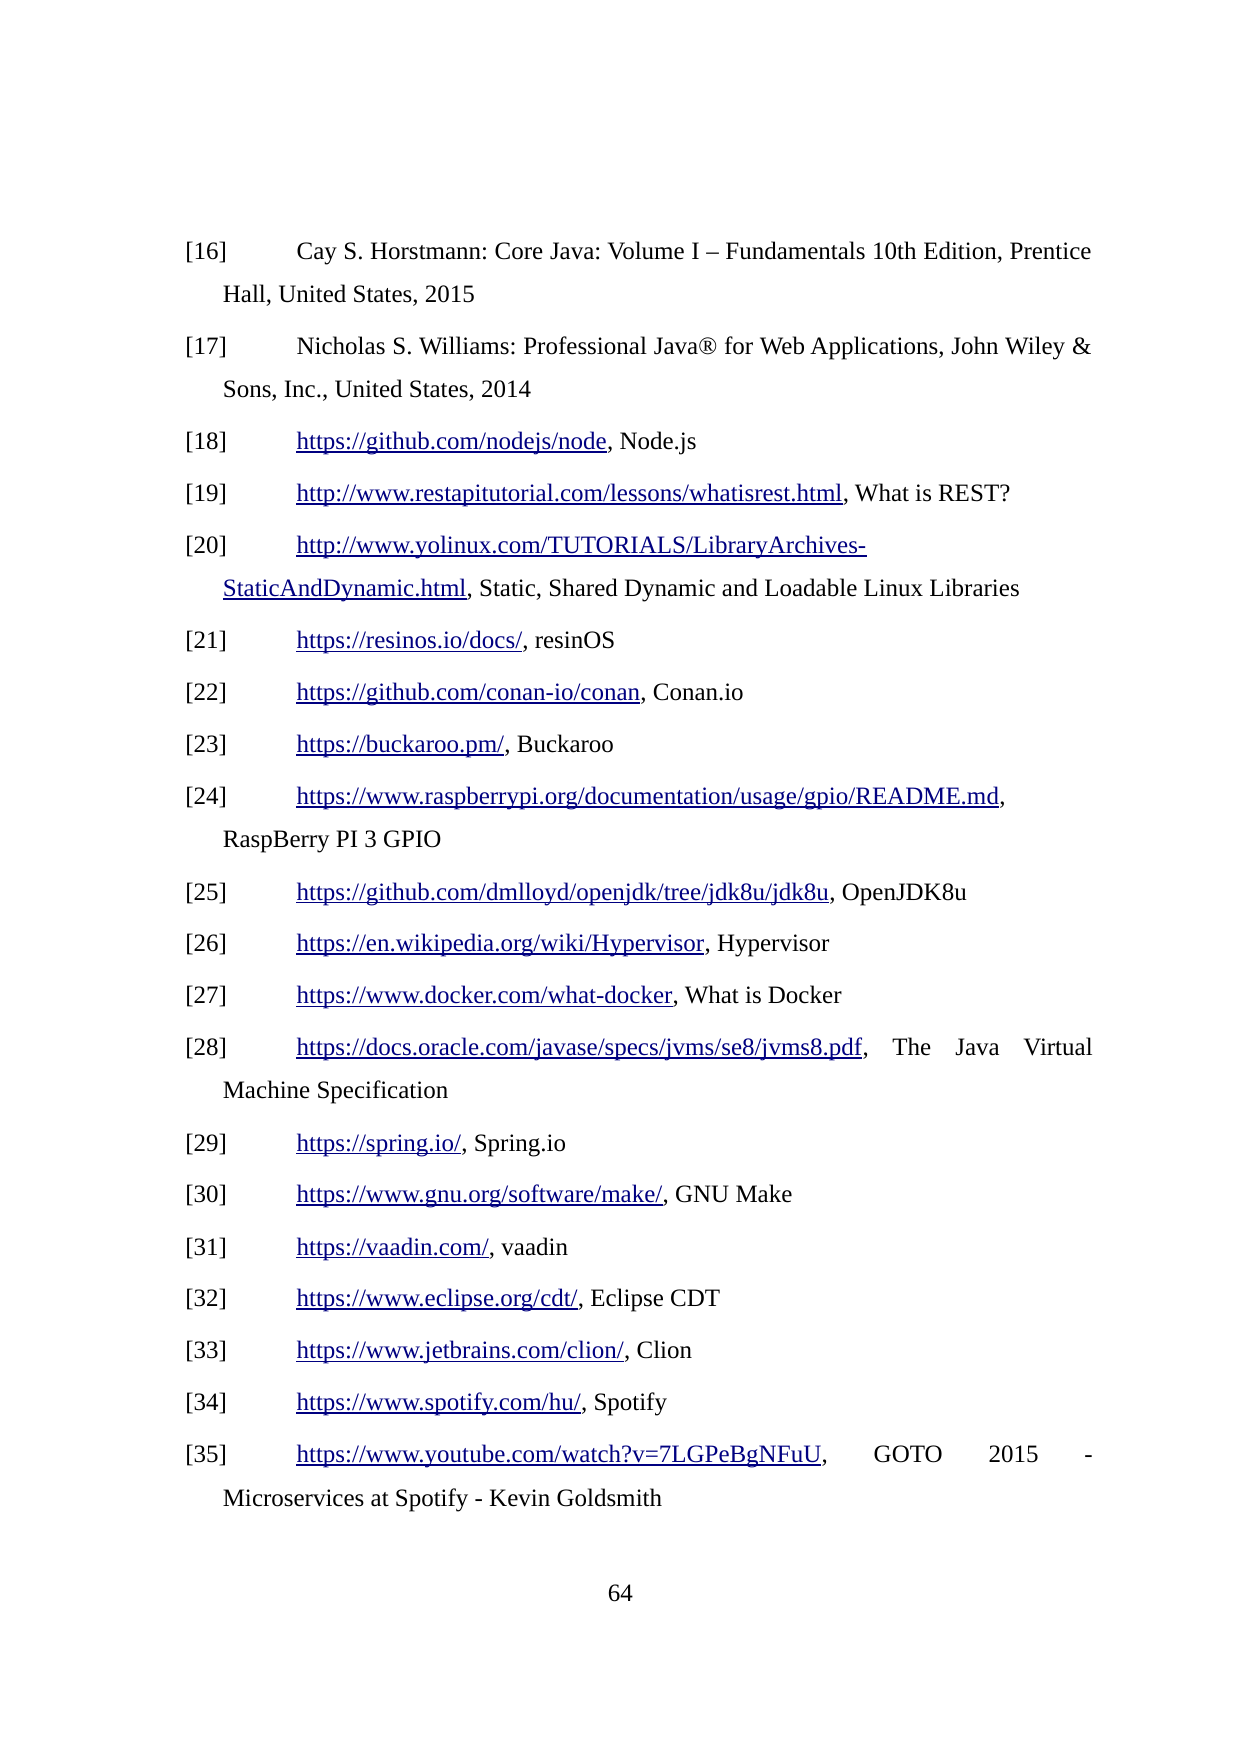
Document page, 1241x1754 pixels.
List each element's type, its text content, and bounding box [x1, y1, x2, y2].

list https://www.jetbrains.com/clion/, Clion [185, 1336, 1093, 1364]
list Cay S. Horstmann: Core Java: Volume I – Fundamentals 10th Edition, Prentice Hall, United States, 2015 [185, 236, 1093, 308]
list https://www.spotify.com/hu/, Spotify [185, 1387, 1093, 1416]
list http://www.restapitutorial.com/lessons/whatisrest.html, What is REST? [185, 478, 1093, 507]
list https://docs.oracle.com/javase/specs/jvms/se8/jvms8.pdf, The Java Virtual Machine Specification [185, 1032, 1093, 1104]
list https://github.com/nodejs/node, Node.js [185, 426, 1093, 455]
list https://spring.io/, Spring.io [185, 1128, 1093, 1156]
list https://www.eclipse.org/cdt/, Eclipse CDT [185, 1283, 1093, 1312]
list Nicholas S. Williams: Professional Java® for Web Applications, John Wiley & Sons, Inc., United States, 2014 [185, 331, 1093, 403]
list http://www.yolinux.com/TUTORIALS/LibraryArchives-StaticAndDynamic.html, Static, Shared Dynamic and Loadable Linux Libraries [185, 530, 1093, 602]
list https://www.youtube.com/watch?v=7LGPeBgNFuU, GOTO 2015 - Microservices at Spotify - Kevin Goldsmith [185, 1439, 1093, 1511]
list https://www.docker.com/what-docker, What is Docker [185, 981, 1093, 1009]
list https://vaadin.com/, vaadin [185, 1232, 1093, 1260]
list https://github.com/dmlloyd/openjdk/tree/jdk8u/jdk8u, OpenJDK8u [185, 877, 1093, 905]
list https://www.raspberrypi.org/documentation/usage/gpio/README.md, RaspBerry PI 3 GPIO [185, 781, 1093, 853]
list https://www.gnu.org/software/make/, GNU Make [185, 1179, 1093, 1208]
list https://github.com/conan-io/conan, Conan.io [185, 677, 1093, 706]
list https://en.wikipedia.org/wiki/Hypervisor, Hypervisor [185, 928, 1093, 957]
list https://resinos.io/docs/, resinOS [185, 626, 1093, 654]
list https://buckaroo.pm/, Buckaroo [185, 729, 1093, 758]
